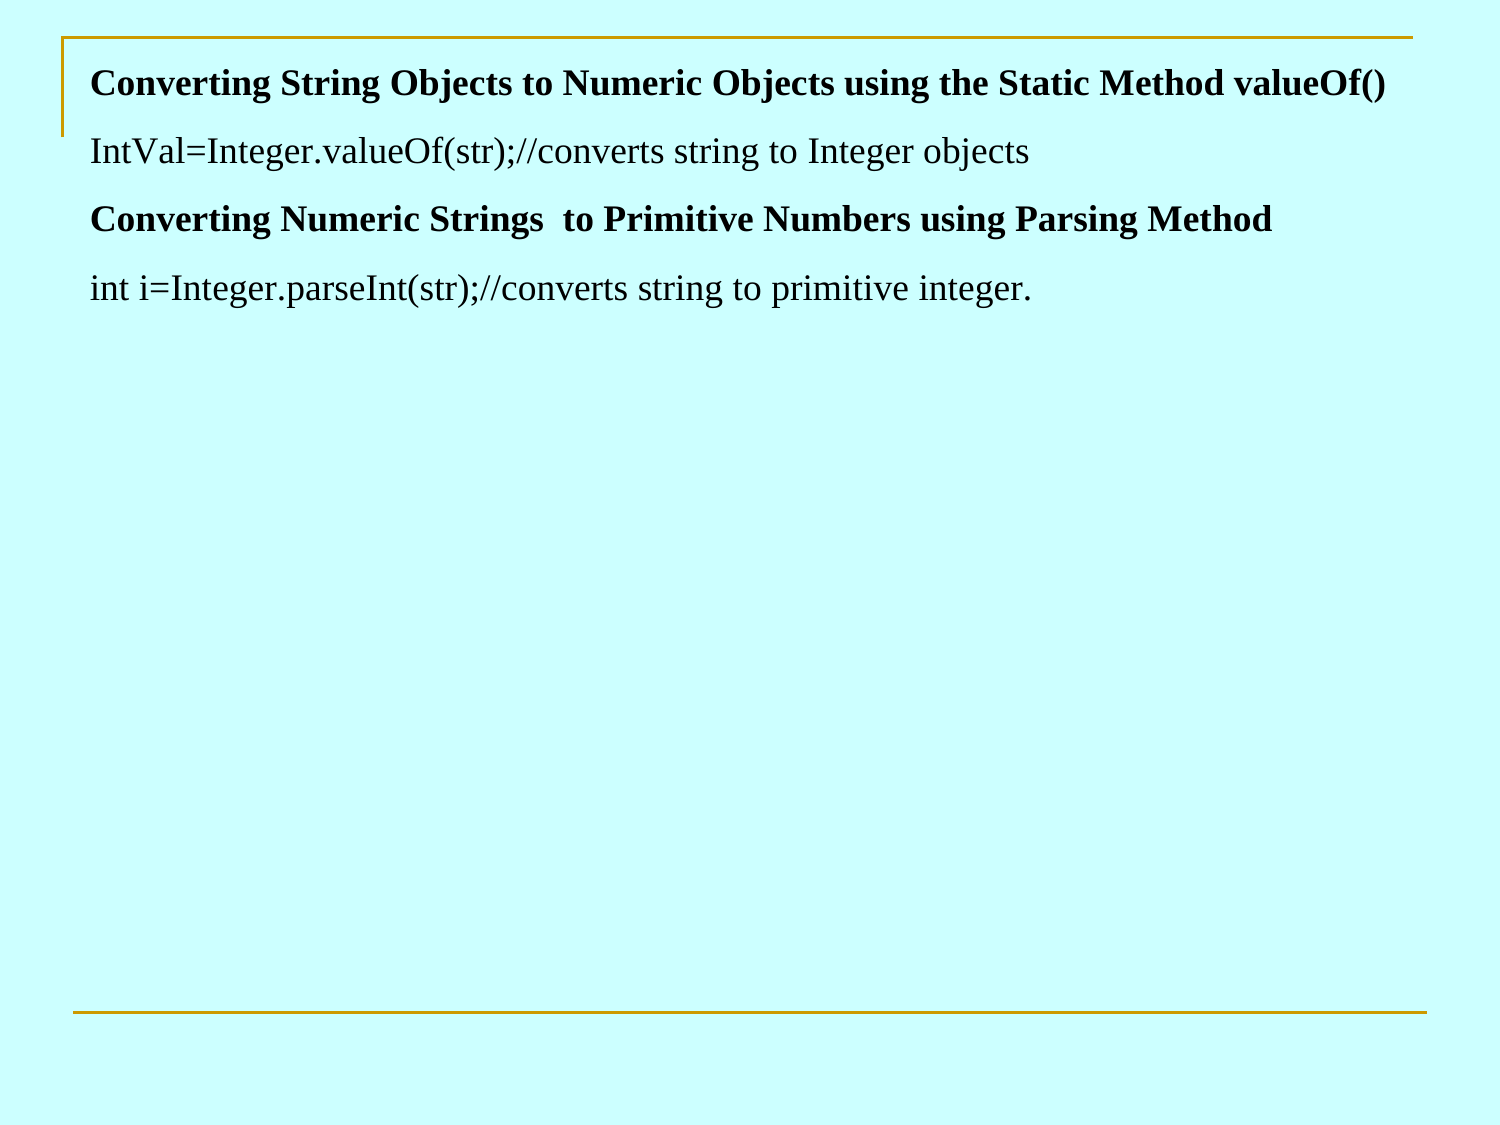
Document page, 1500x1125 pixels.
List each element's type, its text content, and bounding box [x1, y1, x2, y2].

text_box Converting String Objects to Numeric Objects using the Static Method valueOf() IntVal=Integer.valueOf(str);//converts string to Integer objects Converting Numeric Strings to Primitive Numbers using Parsing Method int i=Integer.parseInt(str);//converts string to primitive integer. [75, 49, 1438, 384]
